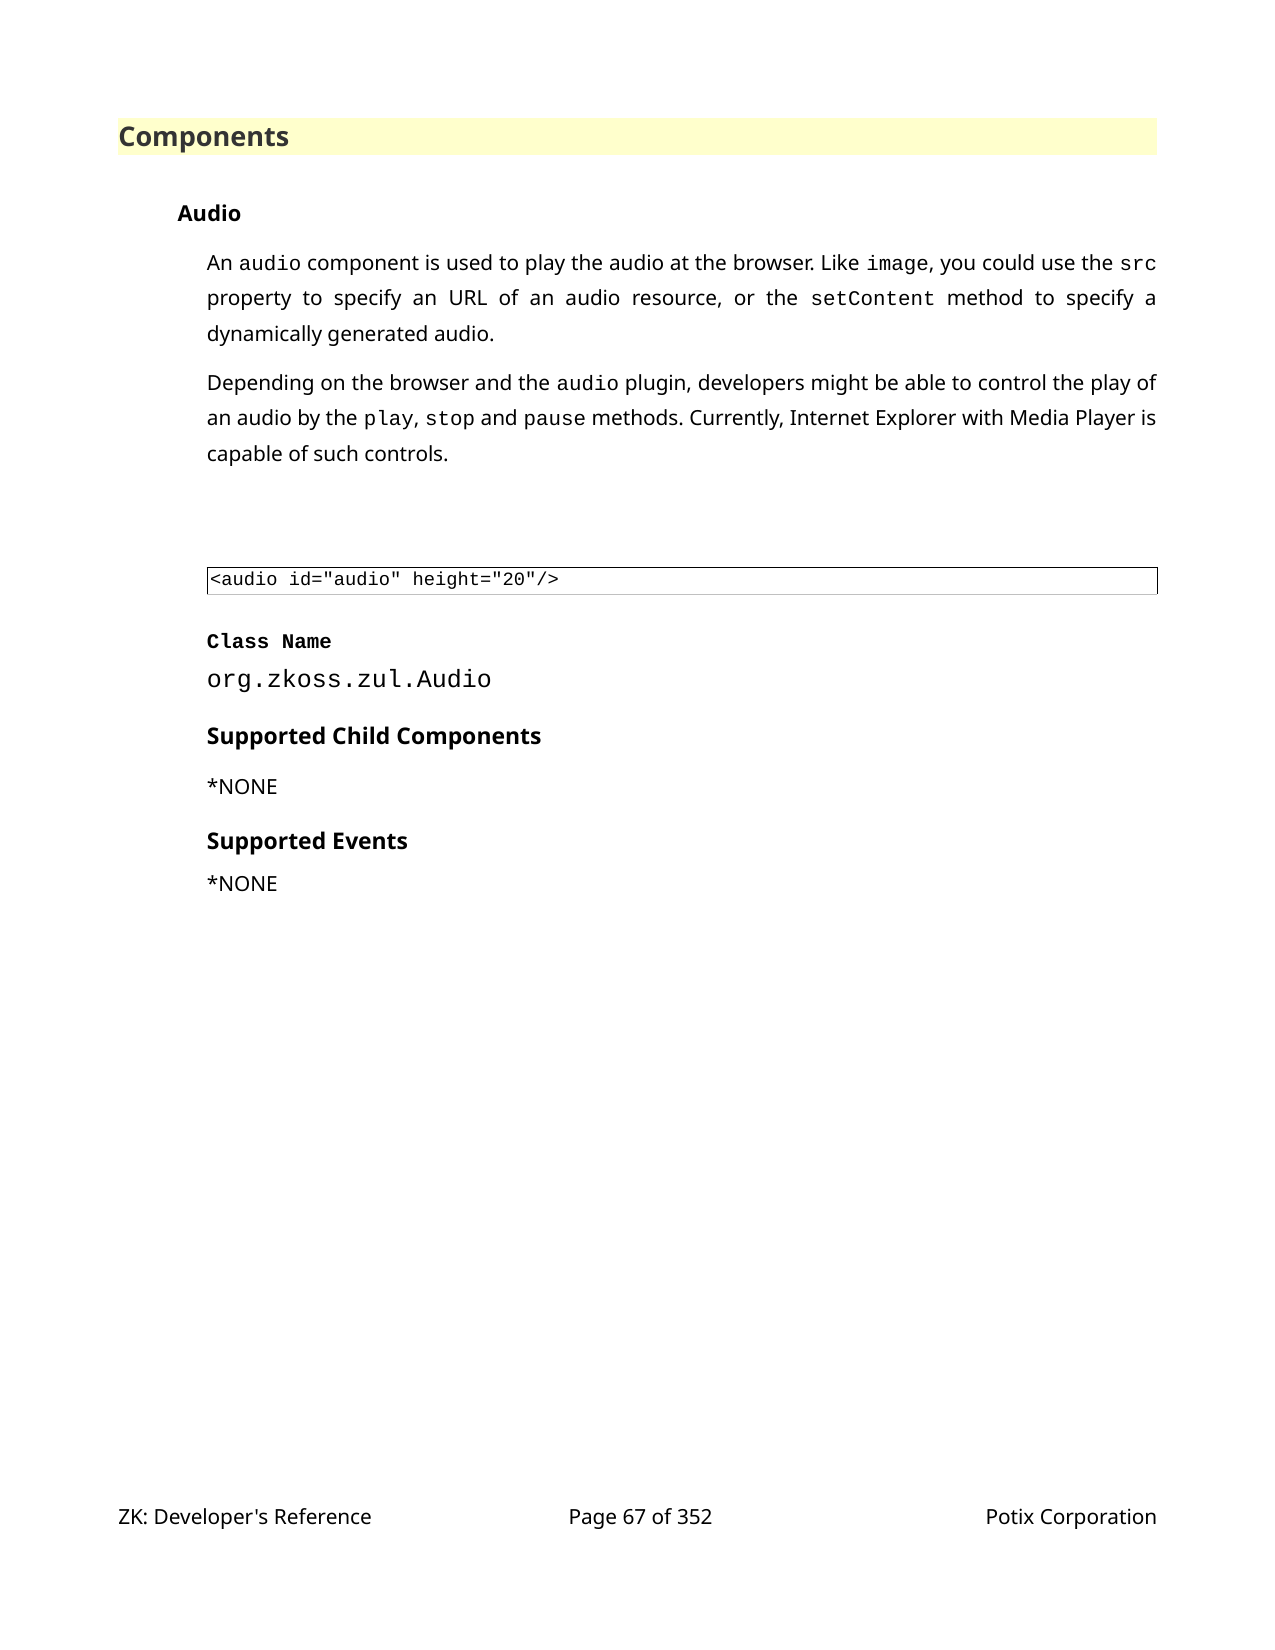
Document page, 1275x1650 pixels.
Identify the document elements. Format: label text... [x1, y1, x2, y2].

text An audio component is used to play the audio at the browser. Like image, you could use the src property to specify an URL of an audio resource, or the setContent method to specify a dynamically generated audio. [207, 248, 1157, 347]
subtitle Class Name [207, 631, 1157, 654]
subtitle Components [118, 118, 1157, 155]
text Depending on the browser and the audio plugin, developers might be able to control the play of an audio by the play, stop and pause methods. Currently, Internet Explorer with Media Player is capable of such controls. [207, 368, 1157, 467]
subtitle Supported Events [207, 825, 1157, 856]
subtitle Audio [177, 197, 1157, 227]
subtitle Supported Child Components [207, 720, 1157, 751]
text *NONE [207, 869, 1157, 897]
text *NONE [207, 772, 1157, 800]
text <audio id="audio" height="20"/> [208, 568, 1157, 594]
text org.zkoss.zul.Audio [207, 667, 1157, 695]
